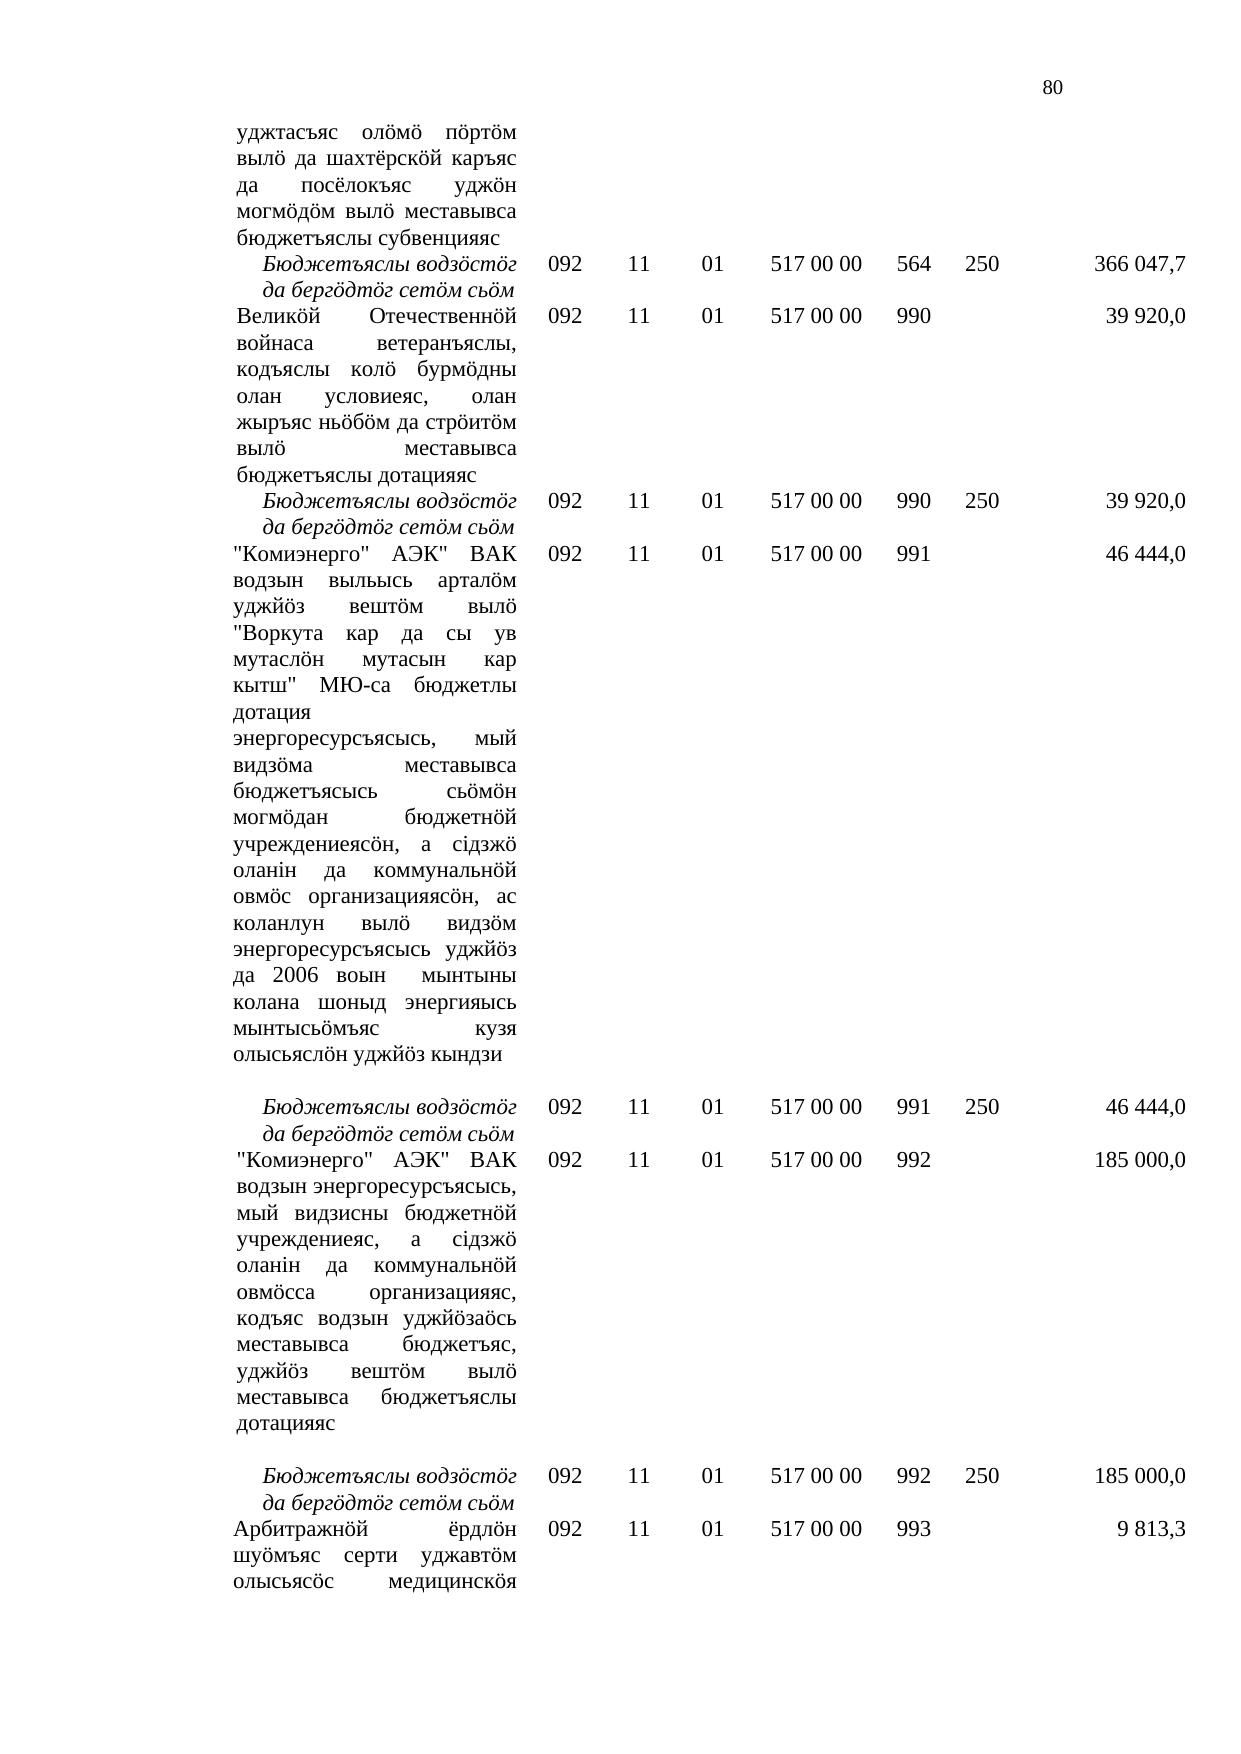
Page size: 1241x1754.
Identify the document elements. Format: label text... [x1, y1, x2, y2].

table_cell Великöй Отечественнöй войнаса ветеранъяслы, кодъяслы колö бурмöдны олан условиеяс, олан жыръяс ньöбöм да стрöитöм вылö меставывса бюджетъяслы дотацияяс [222, 303, 528, 487]
table_cell 990 [883, 487, 945, 540]
table_cell 092 [528, 250, 602, 303]
table_cell "Комиэнерго" АЭК" ВАК водзын выльысь арталöм уджйöз вештöм вылö "Воркута кар да сы ув мутаслöн мутасын кар кытш" МЮ-са бюджетлы дотация энергоресурсъясысь, мый видзöма меставывса бюджетъясысь сьöмöн могмöдан бюджетнöй учреждениеясöн, а сiдзжö оланiн да коммунальнöй овмöс организацияясöн, ас коланлун вылö видзöм энергоресурсъясысь уджйöз да 2006 воын мынтыны колана шоныд энергияысь мынтысьöмъяс кузя олысьяслöн уджйöз кындзи [222, 540, 528, 1093]
table_cell 250 [945, 1093, 1019, 1146]
table_cell 517 00 00 [750, 540, 882, 1093]
table_cell [1197, 1093, 1240, 1146]
table_cell 092 [528, 487, 602, 540]
table_cell 9 813,3 [1019, 1515, 1197, 1594]
table_cell [945, 118, 1019, 250]
table_cell 991 [883, 1093, 945, 1146]
table_cell 11 [602, 303, 676, 487]
table_cell 01 [676, 1462, 750, 1515]
table_cell 01 [676, 487, 750, 540]
table_cell 092 [528, 1146, 602, 1462]
table_cell 39 920,0 [1019, 303, 1197, 487]
table_cell 993 [883, 1515, 945, 1594]
table_cell 46 444,0 [1019, 1093, 1197, 1146]
table_cell 366 047,7 [1019, 250, 1197, 303]
table_cell 092 [528, 303, 602, 487]
table_cell Бюджетъяслы водзöстöг да бергöдтöг сетöм сьöм [222, 487, 528, 540]
table_cell 992 [883, 1462, 945, 1515]
table_cell Бюджетъяслы водзöстöг да бергöдтöг сетöм сьöм [222, 250, 528, 303]
table_cell 11 [602, 1093, 676, 1146]
table_cell 092 [528, 540, 602, 1093]
table_cell [1197, 1146, 1240, 1462]
table_cell 250 [945, 487, 1019, 540]
table_cell 250 [945, 1462, 1019, 1515]
table_cell [750, 118, 882, 250]
table_cell 01 [676, 1093, 750, 1146]
table_cell 11 [602, 540, 676, 1093]
table_cell 517 00 00 [750, 487, 882, 540]
table_cell 092 [528, 1093, 602, 1146]
table_cell 185 000,0 [1019, 1146, 1197, 1462]
table_cell 39 920,0 [1019, 487, 1197, 540]
table_cell 11 [602, 1515, 676, 1594]
table_cell [945, 1146, 1019, 1462]
table_cell 01 [676, 1146, 750, 1462]
table_cell [1197, 1462, 1240, 1515]
table_cell [1197, 303, 1240, 487]
table_cell [1197, 487, 1240, 540]
table_cell 46 444,0 [1019, 540, 1197, 1093]
table_cell 092 [528, 1462, 602, 1515]
table_cell [1197, 118, 1240, 250]
table_cell 11 [602, 1146, 676, 1462]
table_cell [602, 118, 676, 250]
table_cell [945, 303, 1019, 487]
table_cell 11 [602, 487, 676, 540]
table_cell [1197, 540, 1240, 1093]
table_cell 01 [676, 1515, 750, 1594]
table_cell Бюджетъяслы водзöстöг да бергöдтöг сетöм сьöм [222, 1462, 528, 1515]
table_cell [1019, 118, 1197, 250]
table_cell 990 [883, 303, 945, 487]
table_cell 517 00 00 [750, 303, 882, 487]
table_cell 11 [602, 1462, 676, 1515]
table_cell 517 00 00 [750, 1515, 882, 1594]
table_cell 517 00 00 [750, 1093, 882, 1146]
table_cell 564 [883, 250, 945, 303]
table_cell 991 [883, 540, 945, 1093]
table_cell 01 [676, 303, 750, 487]
table_cell 250 [945, 250, 1019, 303]
table_cell 992 [883, 1146, 945, 1462]
table_cell Бюджетъяслы водзöстöг да бергöдтöг сетöм сьöм [222, 1093, 528, 1146]
table_cell 01 [676, 540, 750, 1093]
table_cell 01 [676, 250, 750, 303]
table_cell [528, 118, 602, 250]
table_cell 11 [602, 250, 676, 303]
table_cell 517 00 00 [750, 1146, 882, 1462]
table_cell "Комиэнерго" АЭК" ВАК водзын энергоресурсъясысь, мый видзисны бюджетнöй учреждениеяс, а сiдзжö оланiн да коммунальнöй овмöсса организацияяс, кодъяс водзын уджйöзаöсь меставывса бюджетъяс, уджйöз вештöм вылö меставывса бюджетъяслы дотацияяс [222, 1146, 528, 1462]
table_cell [1197, 250, 1240, 303]
table_cell уджтасъяс олöмö пöртöм вылö да шахтёрскöй каръяс да посёлокъяс уджöн могмöдöм вылö меставывса бюджетъяслы субвенцияяс [222, 118, 528, 250]
table_cell [945, 1515, 1019, 1594]
table_cell [945, 540, 1019, 1093]
table_cell 517 00 00 [750, 250, 882, 303]
table_cell 092 [528, 1515, 602, 1594]
table_cell Арбитражнöй ёрдлöн шуöмъяс серти уджавтöм олысьясöс медицинскöя [222, 1515, 528, 1594]
table_cell [883, 118, 945, 250]
table_cell [676, 118, 750, 250]
table_cell 517 00 00 [750, 1462, 882, 1515]
table_cell 185 000,0 [1019, 1462, 1197, 1515]
table_cell [1197, 1515, 1240, 1594]
